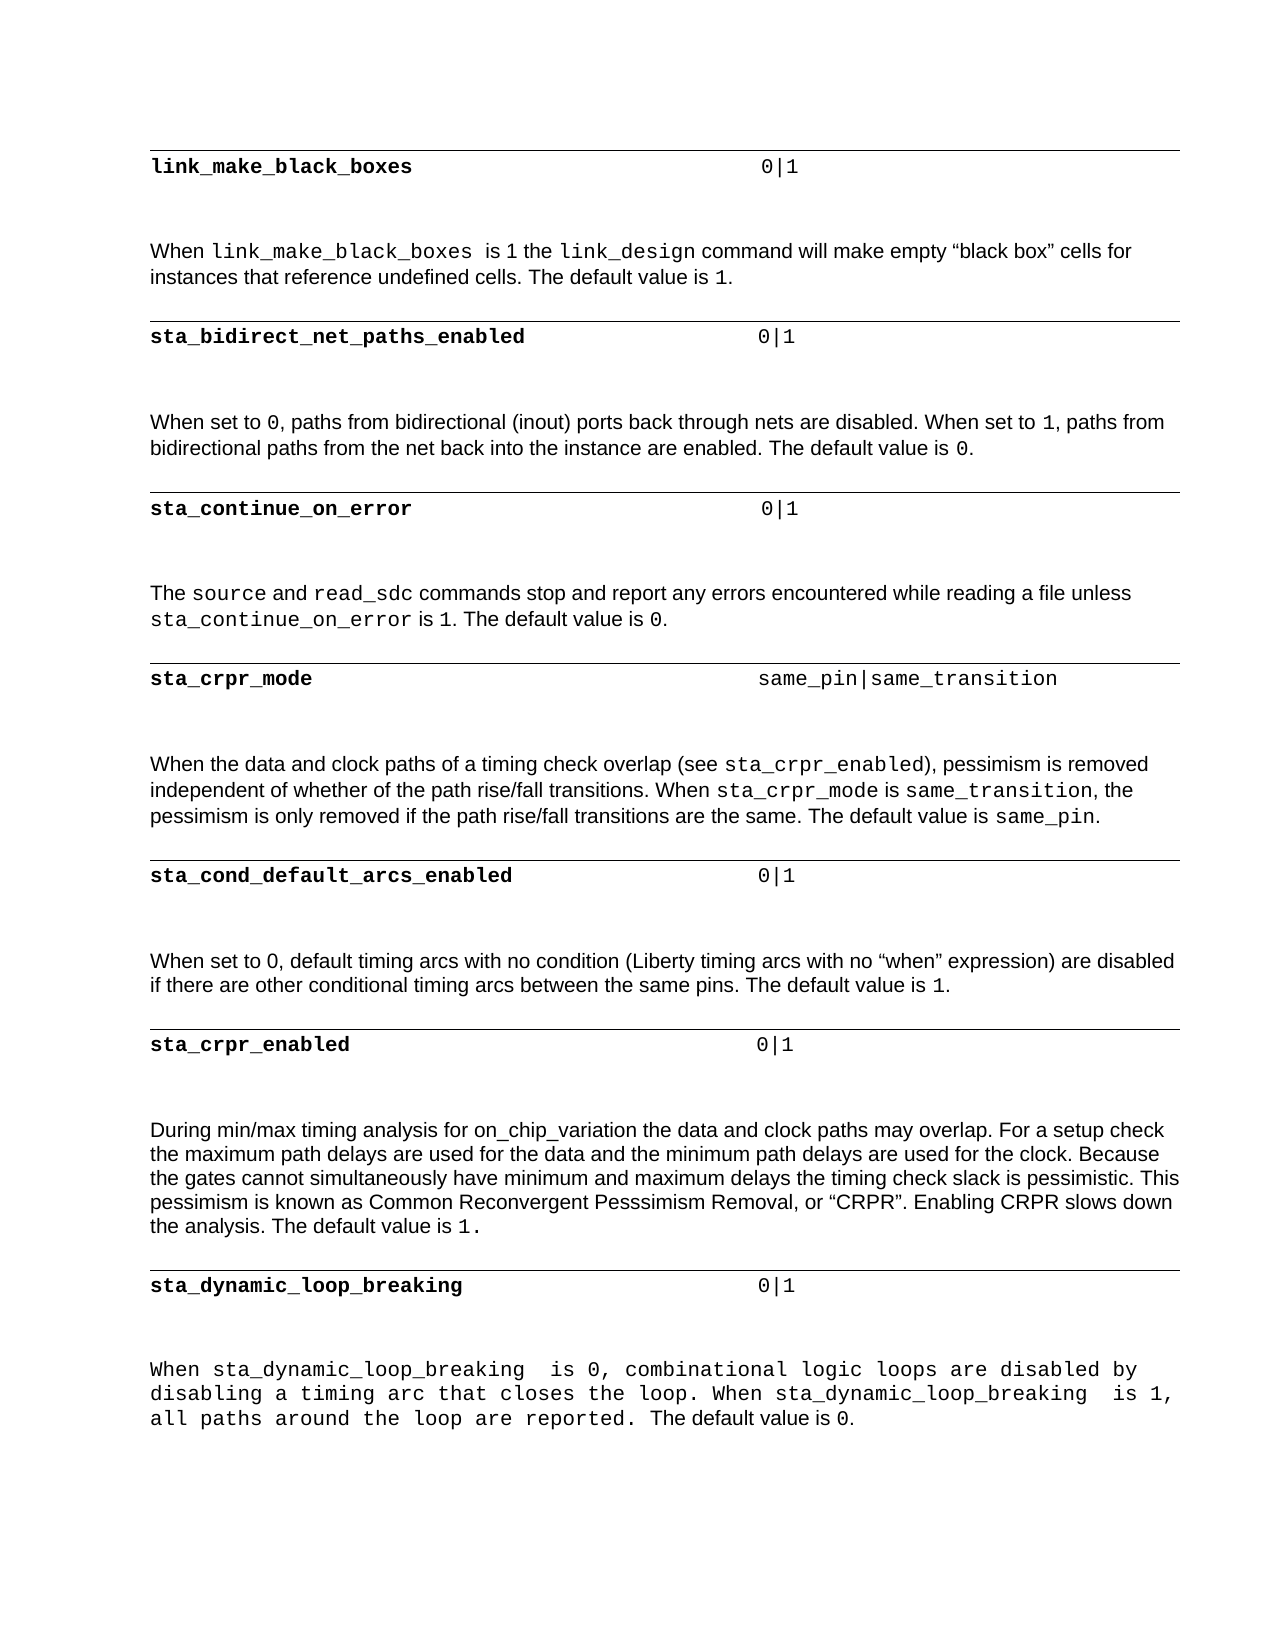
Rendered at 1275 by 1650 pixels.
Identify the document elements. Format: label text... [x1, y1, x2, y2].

table_header 0|1 [758, 861, 1180, 919]
table_header sta_dynamic_loop_breaking [150, 1271, 758, 1329]
table_header 0|1 [758, 1271, 1180, 1329]
text When the data and clock paths of a timing check overlap (see sta_crpr_enabled), pessimism is removed independent of whether of the path rise/fall transitions. When sta_crpr_mode is same_transition, the pessimism is only removed if the path rise/fall transitions are the same. The default value is same_pin. [150, 752, 1180, 829]
text When link_make_black_boxes is 1 the link_design command will make empty “black box” cells for instances that reference undefined cells. The default value is 1. [150, 239, 1180, 291]
text When set to 0, default timing arcs with no condition (Liberty timing arcs with no “when” expression) are disabled if there are other conditional timing arcs between the same pins. The default value is 1. [150, 949, 1180, 999]
table_header sta_cond_default_arcs_enabled [150, 861, 758, 919]
table_header 0|1 [761, 493, 1180, 551]
table_header sta_continue_on_error [150, 493, 761, 551]
table_header same_pin|same_transition [758, 664, 1180, 722]
table_header 0|1 [761, 151, 1180, 209]
table_header sta_bidirect_net_paths_enabled [150, 322, 758, 380]
text When sta_dynamic_loop_breaking is 0, combinational logic loops are disabled by disabling a timing arc that closes the loop. When sta_dynamic_loop_breaking is 1, all paths around the loop are reported. The default value is 0. [150, 1359, 1180, 1432]
table_header 0|1 [758, 322, 1180, 380]
table_header sta_crpr_enabled [150, 1030, 756, 1088]
text During min/max timing analysis for on_chip_variation the data and clock paths may overlap. For a setup check the maximum path delays are used for the data and the minimum path delays are used for the clock. Because the gates cannot simultaneously have minimum and maximum delays the timing check slack is pessimistic. This pessimism is known as Common Reconvergent Pesssimism Removal, or “CRPR”. Enabling CRPR slows down the analysis. The default value is 1. [150, 1118, 1180, 1239]
table_header 0|1 [756, 1030, 1180, 1088]
text When set to 0, paths from bidirectional (inout) ports back through nets are disabled. When set to 1, paths from bidirectional paths from the net back into the instance are enabled. The default value is 0. [150, 410, 1180, 462]
table_header link_make_black_boxes [150, 151, 761, 209]
text The source and read_sdc commands stop and report any errors encountered while reading a file unless sta_continue_on_error is 1. The default value is 0. [150, 581, 1180, 633]
table_header sta_crpr_mode [150, 664, 758, 722]
